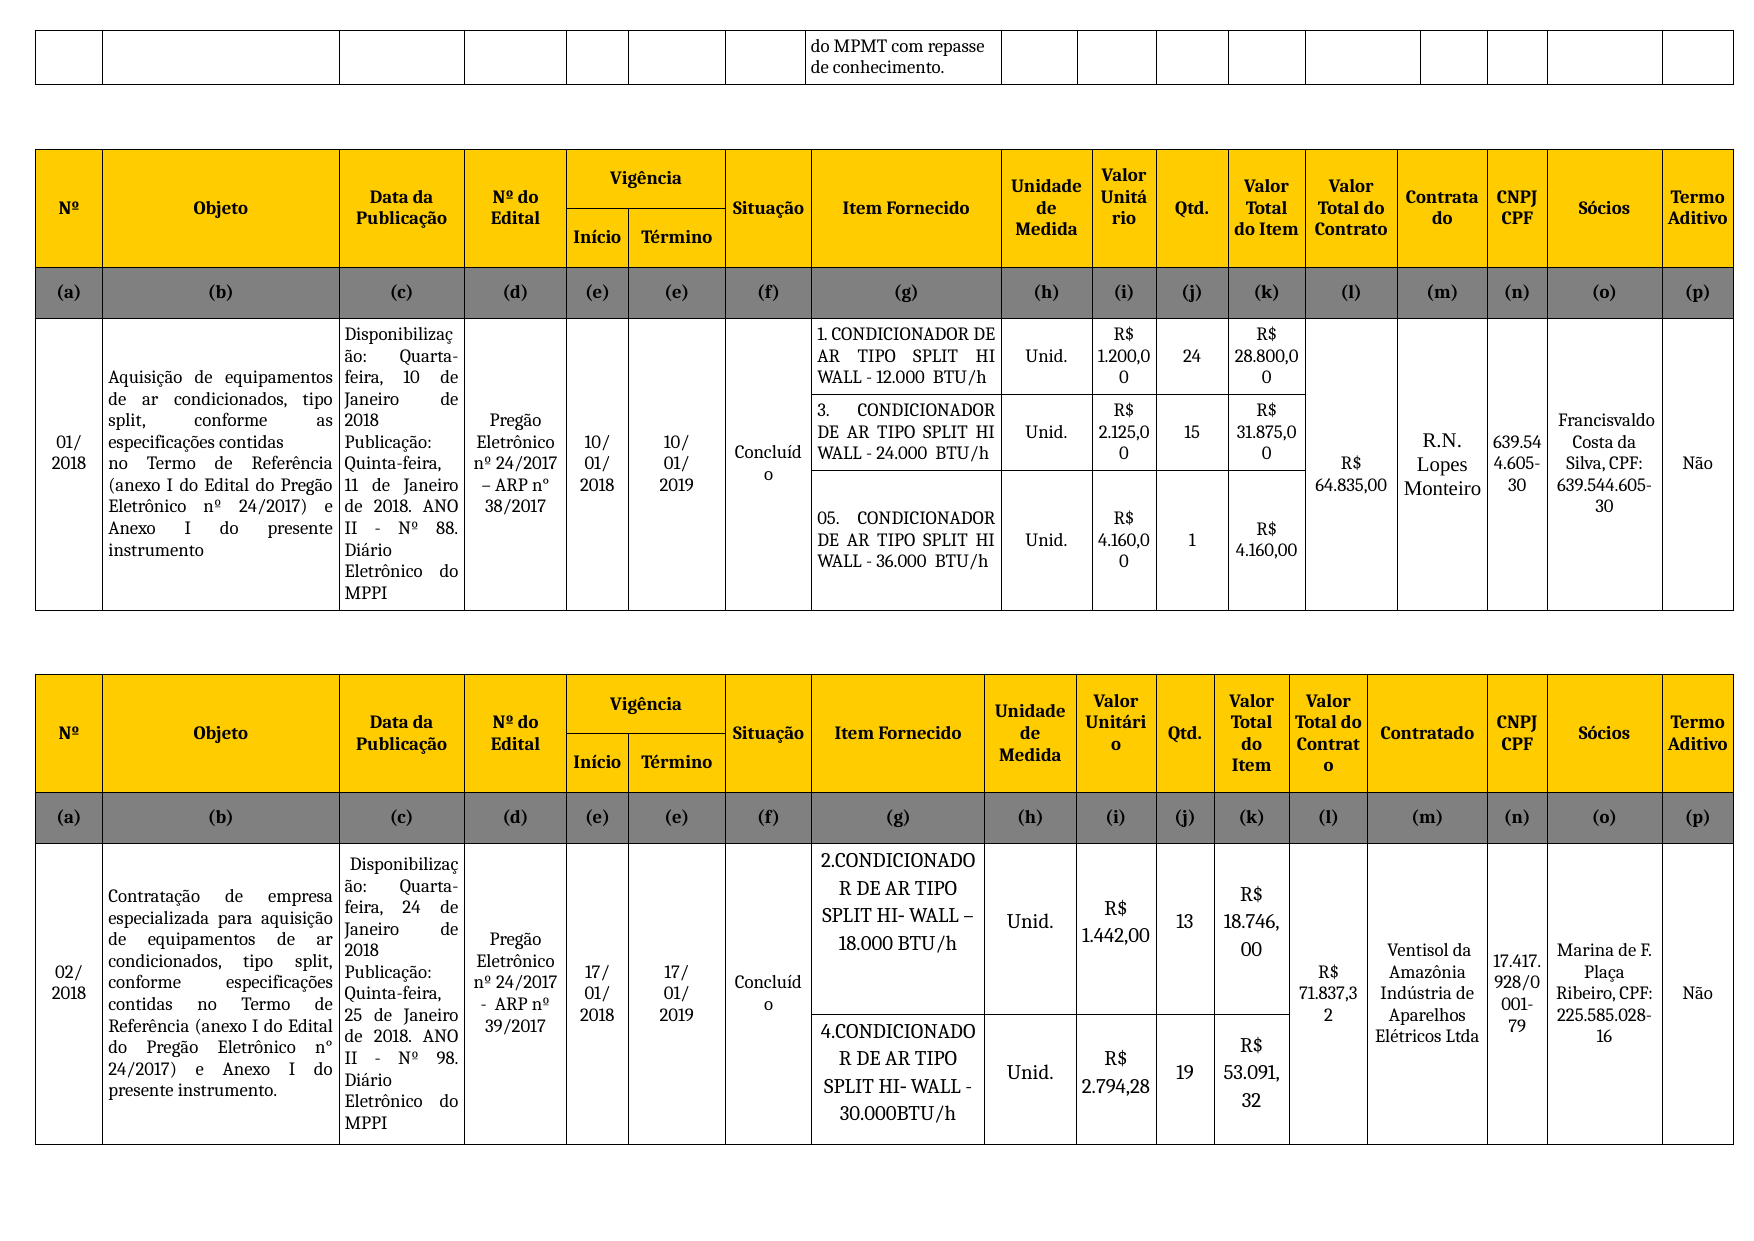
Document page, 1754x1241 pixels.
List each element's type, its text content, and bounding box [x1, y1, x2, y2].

table_cell Unid. [1002, 471, 1092, 609]
table_cell [726, 31, 805, 84]
table_header Vigência [567, 150, 725, 208]
table_header Unidade de Medida [985, 675, 1076, 792]
table_cell 639.544.605-30 [1488, 319, 1547, 609]
table_header Unidade de Medida [1002, 150, 1092, 267]
table_header Valor Unitário [1077, 675, 1156, 792]
table_header Qtd. [1157, 675, 1214, 792]
table_header Valor Total do Contrato [1306, 150, 1397, 267]
table_header Item Fornecido [812, 150, 1001, 267]
table_cell do MPMT com repasse de conhecimento. [806, 31, 1001, 84]
table_header Data da Publicação [340, 150, 464, 267]
table_cell Disponibilização: Quarta-feira, 10 de Janeiro de 2018 Publicação: Quinta-feira, 11 de Janeiro de 2018. ANO II - Nº 88. Diário Eletrônico do MPPI [340, 319, 464, 609]
table_header Nº do Edital [465, 150, 566, 267]
table_cell 13 [1157, 844, 1214, 1014]
table_cell (c) [340, 268, 464, 318]
table_cell 19 [1157, 1015, 1214, 1144]
table_cell [1663, 31, 1733, 84]
table_cell (l) [1290, 793, 1367, 843]
table_header Data da Publicação [340, 675, 464, 792]
table_header Sócios [1548, 675, 1662, 792]
table_header Valor Total do Item [1215, 675, 1289, 792]
table_cell Unid. [1002, 395, 1092, 470]
table_header Situação [726, 675, 811, 792]
table_cell (d) [465, 793, 566, 843]
table_header Objeto [103, 150, 339, 267]
table_cell [1157, 31, 1228, 84]
table_cell [1548, 31, 1662, 84]
table_header Nº [36, 150, 102, 267]
table_cell R$ 4.160,00 [1229, 471, 1305, 609]
table_cell [103, 31, 339, 84]
table_cell 10/ 01/ 2019 [629, 319, 725, 609]
table_header Contratado [1368, 675, 1487, 792]
table_cell [1306, 31, 1420, 84]
table_cell [340, 31, 464, 84]
table_cell Unid. [1002, 319, 1092, 394]
table_cell Francisvaldo Costa da Silva, CPF: 639.544.605-30 [1548, 319, 1662, 609]
table_cell (i) [1093, 268, 1156, 318]
table_header CNPJ CPF [1488, 675, 1547, 792]
table_cell 10/ 01/ 2018 [567, 319, 628, 609]
table_cell R$ 1.200,00 [1093, 319, 1156, 394]
table_cell 17.417.928/0001-79 [1488, 844, 1547, 1144]
table_cell 17/ 01/ 2019 [629, 844, 725, 1144]
table_cell Disponibilização: Quarta-feira, 24 de Janeiro de 2018 Publicação: Quinta-feira, 25 de Janeiro de 2018. ANO II - Nº 98. Diário Eletrônico do MPPI [340, 844, 464, 1144]
table_cell (n) [1488, 793, 1547, 843]
table_cell Pregão Eletrônico nº 24/2017 - ARP nº 39/2017 [465, 844, 566, 1144]
table_cell (a) [36, 268, 102, 318]
table_cell Início [567, 734, 628, 792]
table_cell R$ 2.125,00 [1093, 395, 1156, 470]
table_cell (f) [726, 793, 811, 843]
table_cell 17/ 01/ 2018 [567, 844, 628, 1144]
table_cell 02/ 2018 [36, 844, 102, 1144]
table_cell 24 [1157, 319, 1228, 394]
table_cell (g) [812, 268, 1001, 318]
table_cell (k) [1229, 268, 1305, 318]
table_cell Não [1663, 319, 1733, 609]
table_cell (h) [985, 793, 1076, 843]
table_cell (j) [1157, 268, 1228, 318]
table_cell Unid. [985, 844, 1076, 1014]
table_cell (h) [1002, 268, 1092, 318]
table_cell Pregão Eletrônico nº 24/2017 – ARP n° 38/2017 [465, 319, 566, 609]
table_cell 4.CONDICIONADOR DE AR TIPO SPLIT HI‐ WALL - 30.000BTU/h [812, 1015, 984, 1144]
table_cell Término [629, 734, 725, 792]
table_cell (n) [1488, 268, 1547, 318]
table_cell Início [567, 209, 628, 267]
table_cell Não [1663, 844, 1733, 1144]
table_cell (e) [629, 793, 725, 843]
table_cell (m) [1398, 268, 1487, 318]
table_cell (o) [1548, 268, 1662, 318]
table_cell 01/ 2018 [36, 319, 102, 609]
table_cell [36, 31, 102, 84]
table_cell (p) [1663, 793, 1733, 843]
table_header Valor Total do Contrato [1290, 675, 1367, 792]
table_cell (a) [36, 793, 102, 843]
table_cell (k) [1215, 793, 1289, 843]
table_cell [1421, 31, 1487, 84]
table_header Sócios [1548, 150, 1662, 267]
table_cell R$ 2.794,28 [1077, 1015, 1156, 1144]
table_cell R$ 71.837,32 [1290, 844, 1367, 1144]
table_header CNPJ CPF [1488, 150, 1547, 267]
table_cell 1. CONDICIONADOR DE AR TIPO SPLIT HI WALL - 12.000 BTU/h [812, 319, 1001, 394]
table_cell [1078, 31, 1156, 84]
table_cell (l) [1306, 268, 1397, 318]
table_cell R$ 28.800,00 [1229, 319, 1305, 394]
table_cell (b) [103, 268, 339, 318]
table_cell R$ 31.875,00 [1229, 395, 1305, 470]
table_cell Concluído [726, 844, 811, 1144]
table_cell (m) [1368, 793, 1487, 843]
table_header Qtd. [1157, 150, 1228, 267]
table_header Termo Aditivo [1663, 150, 1733, 267]
table_cell (o) [1548, 793, 1662, 843]
table_cell (e) [629, 268, 725, 318]
table_cell R$ 64.835,00 [1306, 319, 1397, 609]
table_cell 05. CONDICIONADOR DE AR TIPO SPLIT HI WALL - 36.000 BTU/h [812, 471, 1001, 609]
table_cell Concluído [726, 319, 811, 609]
table_cell Unid. [985, 1015, 1076, 1144]
table_header Contratado [1398, 150, 1487, 267]
table_cell Aquisição de equipamentos de ar condicionados, tipo split, conforme as especificações contidas no Termo de Referência (anexo I do Edital do Pregão Eletrônico nº 24/2017) e Anexo I do presente instrumento [103, 319, 339, 609]
table_header Nº [36, 675, 102, 792]
table_cell (b) [103, 793, 339, 843]
table_cell 15 [1157, 395, 1228, 470]
table_cell Término [629, 209, 725, 267]
table_cell R$ 1.442,00 [1077, 844, 1156, 1014]
table_cell (e) [567, 268, 628, 318]
table_cell R$ 4.160,00 [1093, 471, 1156, 609]
table_cell R.N. Lopes Monteiro [1398, 319, 1487, 609]
table_header Vigência [567, 675, 725, 733]
table_cell [1229, 31, 1305, 84]
table_cell (c) [340, 793, 464, 843]
table_header Termo Aditivo [1663, 675, 1733, 792]
table_cell [629, 31, 725, 84]
table_cell (e) [567, 793, 628, 843]
table_cell (g) [812, 793, 984, 843]
table_cell 1 [1157, 471, 1228, 609]
table_cell (i) [1077, 793, 1156, 843]
table_header Valor Total do Item [1229, 150, 1305, 267]
table_cell 2.CONDICIONADOR DE AR TIPO SPLIT HI‐ WALL – 18.000 BTU/h [812, 844, 984, 1014]
table_header Item Fornecido [812, 675, 984, 792]
table_cell Marina de F. Plaça Ribeiro, CPF: 225.585.028-16 [1548, 844, 1662, 1144]
table_cell [1488, 31, 1547, 84]
table_cell (d) [465, 268, 566, 318]
table_header Valor Unitário [1093, 150, 1156, 267]
table_header Situação [726, 150, 811, 267]
table_cell [1002, 31, 1077, 84]
table_header Nº do Edital [465, 675, 566, 792]
table_header Objeto [103, 675, 339, 792]
table_cell [465, 31, 566, 84]
table_cell R$ 53.091,32 [1215, 1015, 1289, 1144]
table_cell (j) [1157, 793, 1214, 843]
table_cell (p) [1663, 268, 1733, 318]
table_cell 3. CONDICIONADOR DE AR TIPO SPLIT HI WALL - 24.000 BTU/h [812, 395, 1001, 470]
table_cell [567, 31, 628, 84]
table_cell Ventisol da Amazônia Indústria de Aparelhos Elétricos Ltda [1368, 844, 1487, 1144]
table_cell Contratação de empresa especializada para aquisição de equipamentos de ar condicionados, tipo split, conforme especificações contidas no Termo de Referência (anexo I do Edital do Pregão Eletrônico n° 24/2017) e Anexo I do presente instrumento. [103, 844, 339, 1144]
table_cell (f) [726, 268, 811, 318]
table_cell R$ 18.746,00 [1215, 844, 1289, 1014]
